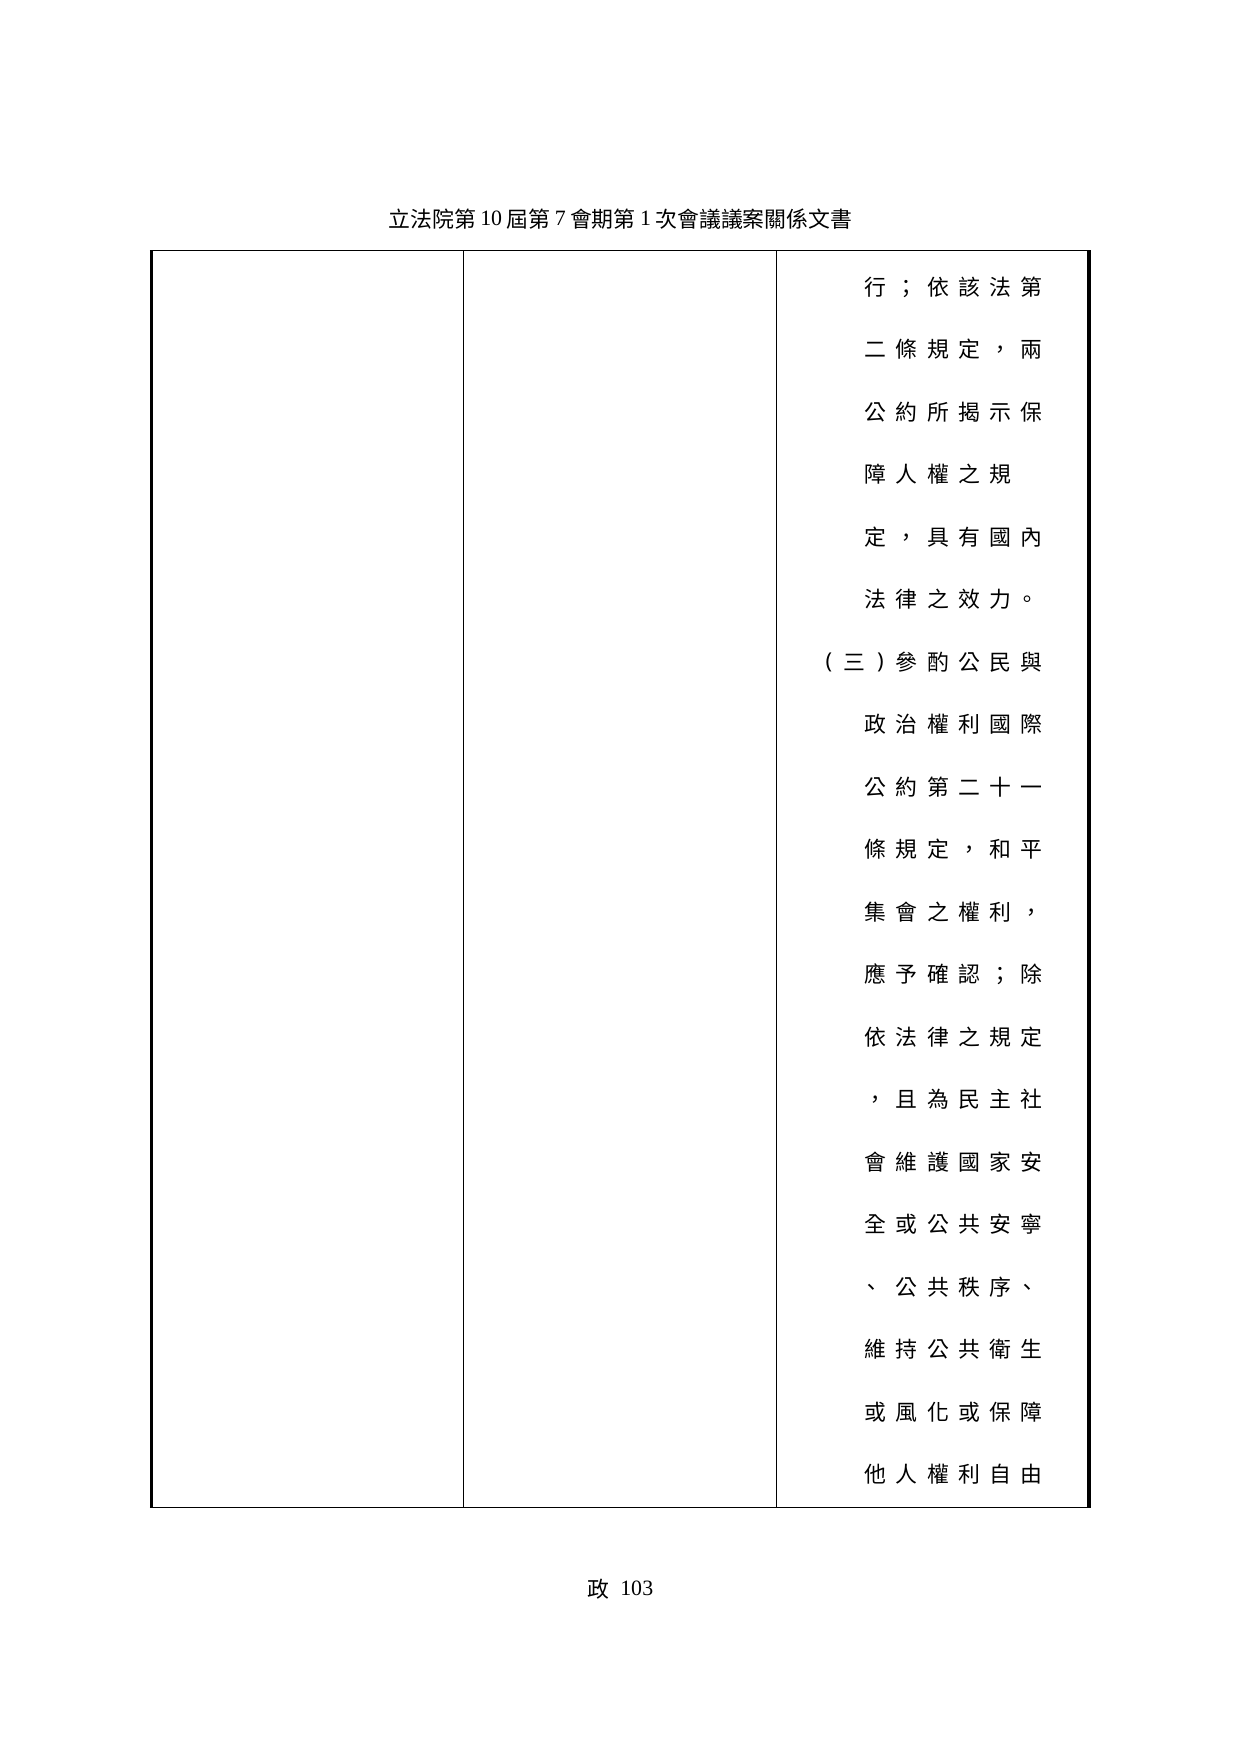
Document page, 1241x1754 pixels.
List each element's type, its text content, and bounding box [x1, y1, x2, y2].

table_cell [153, 251, 463, 1507]
table_cell 行；依該法第二條規定，兩公約所揭示保障人權之規定，具有國內法律之效力。 (三)參酌公民與政治權利國際公約第二十一條規定，和平集會之權利，應予確認；除依法律之規定，且為民主社會維護國家安全或公共安寧、公共秩序、維持公共衛生或風化或保障他人權利自由 [777, 251, 1087, 1507]
table_cell [464, 251, 776, 1507]
